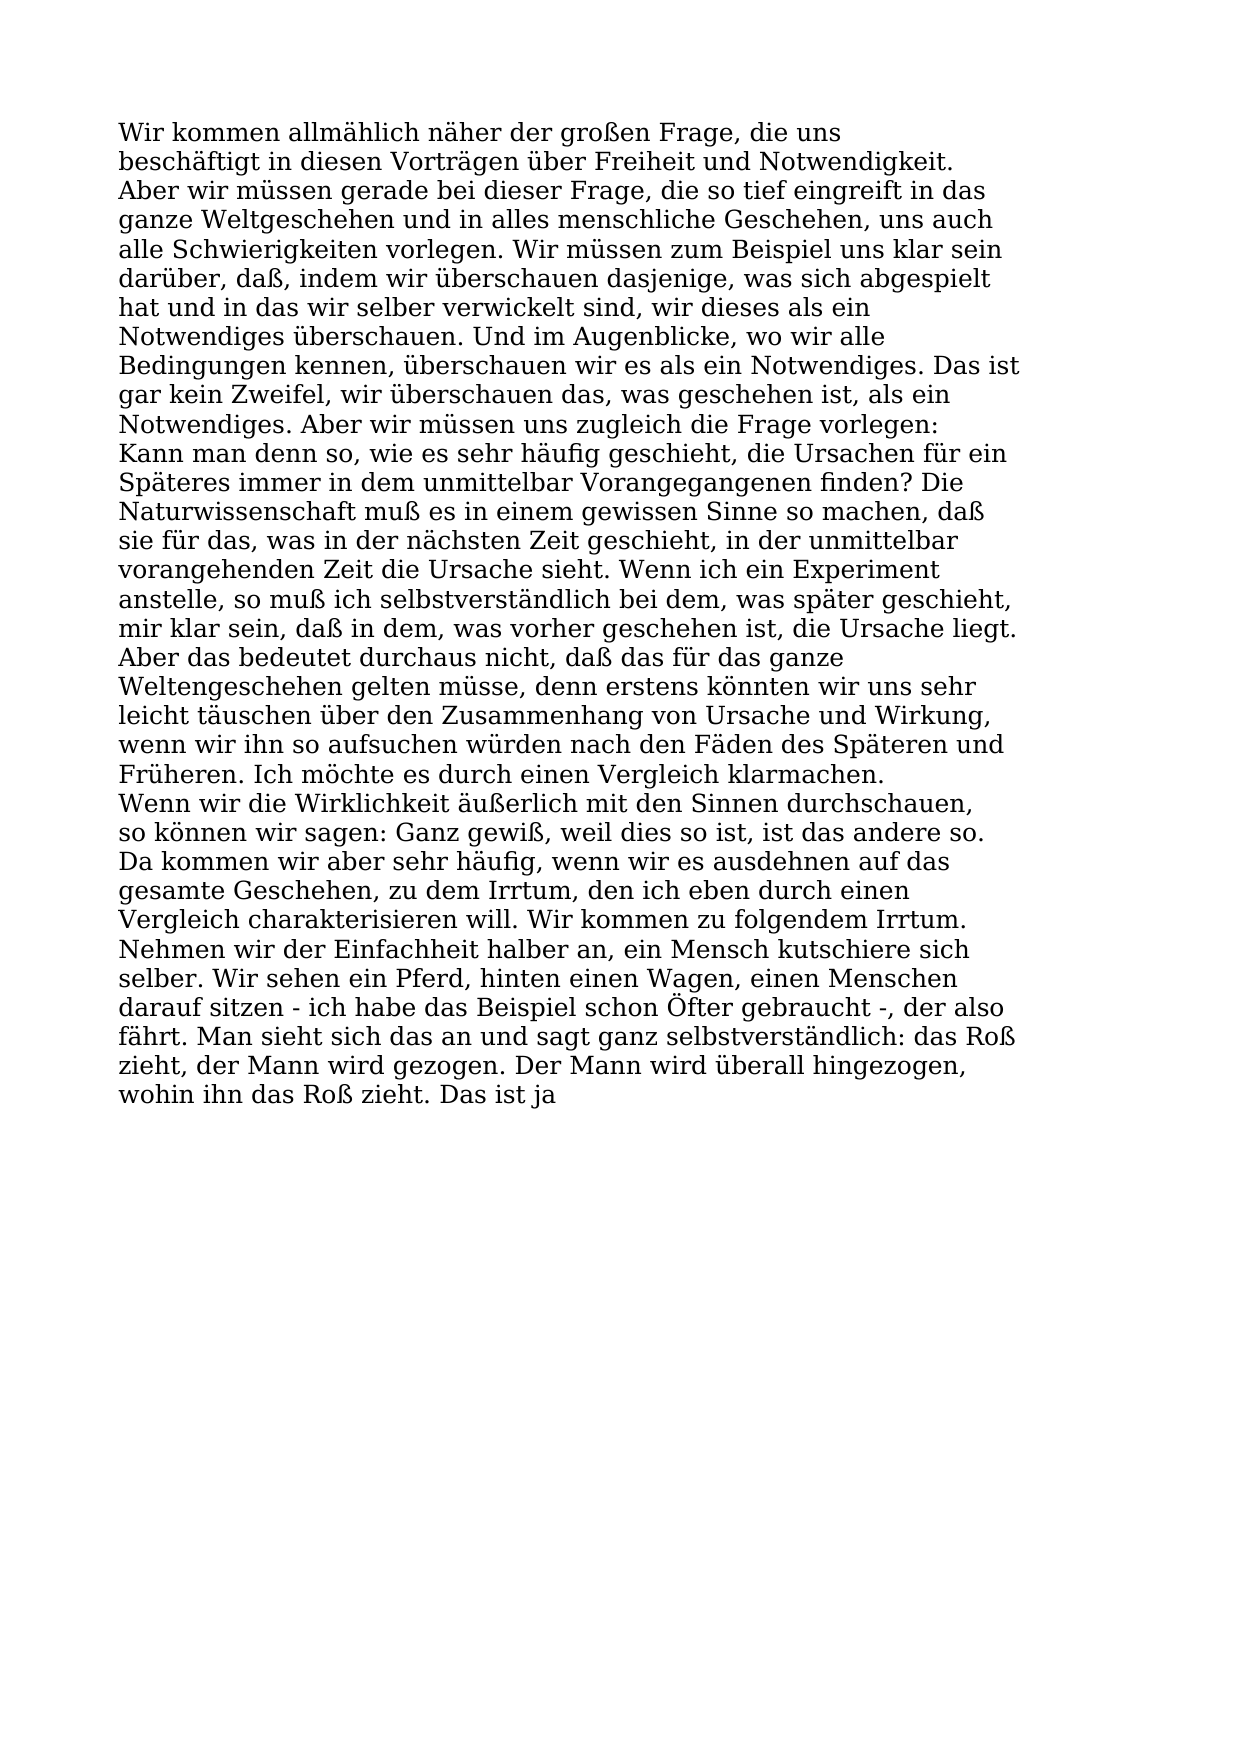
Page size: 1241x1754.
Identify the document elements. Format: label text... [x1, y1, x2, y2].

text Wir kommen allmählich näher der großen Frage, die uns [118, 118, 1122, 147]
text leicht täuschen über den Zusammenhang von Ursache und Wirkung, [118, 701, 1122, 731]
text vorangehenden Zeit die Ursache sieht. Wenn ich ein Experiment [118, 556, 1122, 585]
text Aber wir müssen gerade bei dieser Frage, die so tief eingreift in das [118, 176, 1122, 206]
text Naturwissenschaft muß es in einem gewissen Sinne so machen, daß [118, 497, 1122, 526]
text Notwendiges überschauen. Und im Augenblicke, wo wir alle [118, 322, 1122, 351]
text ganze Weltgeschehen und in alles menschliche Geschehen, uns auch [118, 206, 1122, 235]
text anstelle, so muß ich selbstverständlich bei dem, was später geschieht, [118, 585, 1122, 614]
text darauf sitzen - ich habe das Beispiel schon Öfter gebraucht -, der also [118, 993, 1122, 1022]
text wenn wir ihn so aufsuchen würden nach den Fäden des Späteren und [118, 731, 1122, 760]
text zieht, der Mann wird gezogen. Der Mann wird überall hingezogen, [118, 1051, 1122, 1081]
text gesamte Geschehen, zu dem Irrtum, den ich eben durch einen [118, 876, 1122, 906]
text Früheren. Ich möchte es durch einen Vergleich klarmachen. [118, 760, 1122, 789]
text Da kommen wir aber sehr häufig, wenn wir es ausdehnen auf das [118, 847, 1122, 876]
text Weltengeschehen gelten müsse, denn erstens könnten wir uns sehr [118, 672, 1122, 701]
text Kann man denn so, wie es sehr häufig geschieht, die Ursachen für ein [118, 439, 1122, 468]
text Vergleich charakterisieren will. Wir kommen zu folgendem Irrtum. [118, 906, 1122, 935]
text sie für das, was in der nächsten Zeit geschieht, in der unmittelbar [118, 526, 1122, 556]
text Späteres immer in dem unmittelbar Vorangegangenen finden? Die [118, 468, 1122, 497]
text beschäftigt in diesen Vorträgen über Freiheit und Notwendigkeit. [118, 147, 1122, 176]
text wohin ihn das Roß zieht. Das ist ja [118, 1081, 1122, 1110]
text darüber, daß, indem wir überschauen dasjenige, was sich abgespielt [118, 264, 1122, 293]
text Bedingungen kennen, überschauen wir es als ein Notwendiges. Das ist [118, 351, 1122, 381]
text hat und in das wir selber verwickelt sind, wir dieses als ein [118, 293, 1122, 322]
text gar kein Zweifel, wir überschauen das, was geschehen ist, als ein [118, 381, 1122, 410]
text fährt. Man sieht sich das an und sagt ganz selbstverständlich: das Roß [118, 1022, 1122, 1051]
text selber. Wir sehen ein Pferd, hinten einen Wagen, einen Menschen [118, 964, 1122, 993]
text so können wir sagen: Ganz gewiß, weil dies so ist, ist das andere so. [118, 818, 1122, 847]
text Notwendiges. Aber wir müssen uns zugleich die Frage vorlegen: [118, 410, 1122, 439]
text alle Schwierigkeiten vorlegen. Wir müssen zum Beispiel uns klar sein [118, 235, 1122, 264]
text Aber das bedeutet durchaus nicht, daß das für das ganze [118, 643, 1122, 672]
text Wenn wir die Wirklichkeit äußerlich mit den Sinnen durchschauen, [118, 789, 1122, 818]
text Nehmen wir der Einfachheit halber an, ein Mensch kutschiere sich [118, 935, 1122, 964]
text mir klar sein, daß in dem, was vorher geschehen ist, die Ursache liegt. [118, 614, 1122, 643]
